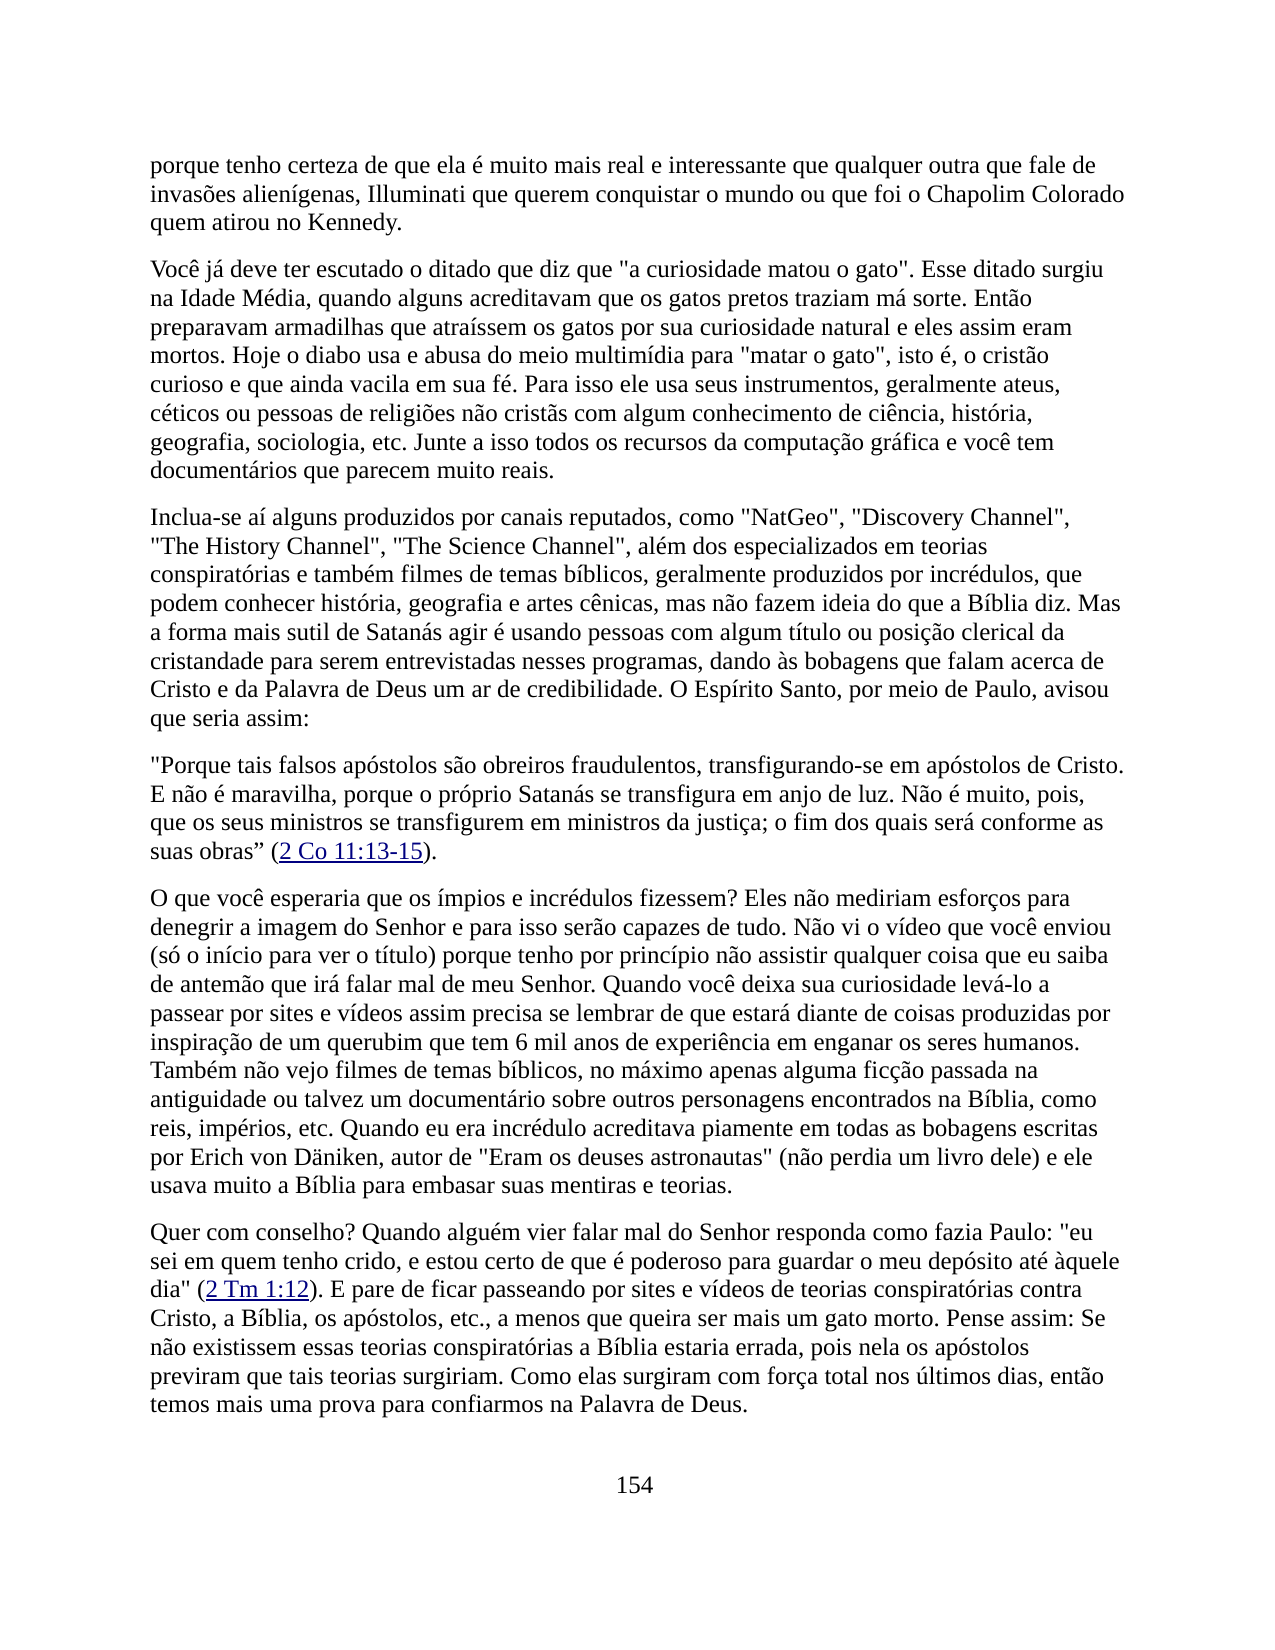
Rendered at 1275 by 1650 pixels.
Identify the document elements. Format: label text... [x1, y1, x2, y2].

text "Porque tais falsos apóstolos são obreiros fraudulentos, transfigurando-se em apóstolos de Cristo. E não é maravilha, porque o próprio Satanás se transfigura em anjo de luz. Não é muito, pois, que os seus ministros se transfigurem em ministros da justiça; o fim dos quais será conforme as suas obras” (2 Co 11:13-15). [150, 750, 1125, 865]
text Quer com conselho? Quando alguém vier falar mal do Senhor responda como fazia Paulo: "eu sei em quem tenho crido, e estou certo de que é poderoso para guardar o meu depósito até àquele dia" (2 Tm 1:12). E pare de ficar passeando por sites e vídeos de teorias conspiratórias contra Cristo, a Bíblia, os apóstolos, etc., a menos que queira ser mais um gato morto. Pense assim: Se não existissem essas teorias conspiratórias a Bíblia estaria errada, pois nela os apóstolos previram que tais teorias surgiriam. Como elas surgiram com força total nos últimos dias, então temos mais uma prova para confiarmos na Palavra de Deus. [150, 1217, 1125, 1418]
text Você já deve ter escutado o ditado que diz que "a curiosidade matou o gato". Esse ditado surgiu na Idade Média, quando alguns acreditavam que os gatos pretos traziam má sorte. Então preparavam armadilhas que atraíssem os gatos por sua curiosidade natural e eles assim eram mortos. Hoje o diabo usa e abusa do meio multimídia para "matar o gato", isto é, o cristão curioso e que ainda vacila em sua fé. Para isso ele usa seus instrumentos, geralmente ateus, céticos ou pessoas de religiões não cristãs com algum conhecimento de ciência, história, geografia, sociologia, etc. Junte a isso todos os recursos da computação gráfica e você tem documentários que parecem muito reais. [150, 254, 1125, 484]
text Inclua-se aí alguns produzidos por canais reputados, como "NatGeo", "Discovery Channel", "The History Channel", "The Science Channel", além dos especializados em teorias conspiratórias e também filmes de temas bíblicos, geralmente produzidos por incrédulos, que podem conhecer história, geografia e artes cênicas, mas não fazem ideia do que a Bíblia diz. Mas a forma mais sutil de Satanás agir é usando pessoas com algum título ou posição clerical da cristandade para serem entrevistadas nesses programas, dando às bobagens que falam acerca de Cristo e da Palavra de Deus um ar de credibilidade. O Espírito Santo, por meio de Paulo, avisou que seria assim: [150, 502, 1125, 732]
text porque tenho certeza de que ela é muito mais real e interessante que qualquer outra que fale de invasões alienígenas, Illuminati que querem conquistar o mundo ou que foi o Chapolim Colorado quem atirou no Kennedy. [150, 150, 1125, 236]
text O que você esperaria que os ímpios e incrédulos fizessem? Eles não mediriam esforços para denegrir a imagem do Senhor e para isso serão capazes de tudo. Não vi o vídeo que você enviou (só o início para ver o título) porque tenho por princípio não assistir qualquer coisa que eu saiba de antemão que irá falar mal de meu Senhor. Quando você deixa sua curiosidade levá-lo a passear por sites e vídeos assim precisa se lembrar de que estará diante de coisas produzidas por inspiração de um querubim que tem 6 mil anos de experiência em enganar os seres humanos. Também não vejo filmes de temas bíblicos, no máximo apenas alguma ficção passada na antiguidade ou talvez um documentário sobre outros personagens encontrados na Bíblia, como reis, impérios, etc. Quando eu era incrédulo acreditava piamente em todas as bobagens escritas por Erich von Däniken, autor de "Eram os deuses astronautas" (não perdia um livro dele) e ele usava muito a Bíblia para embasar suas mentiras e teorias. [150, 883, 1125, 1199]
